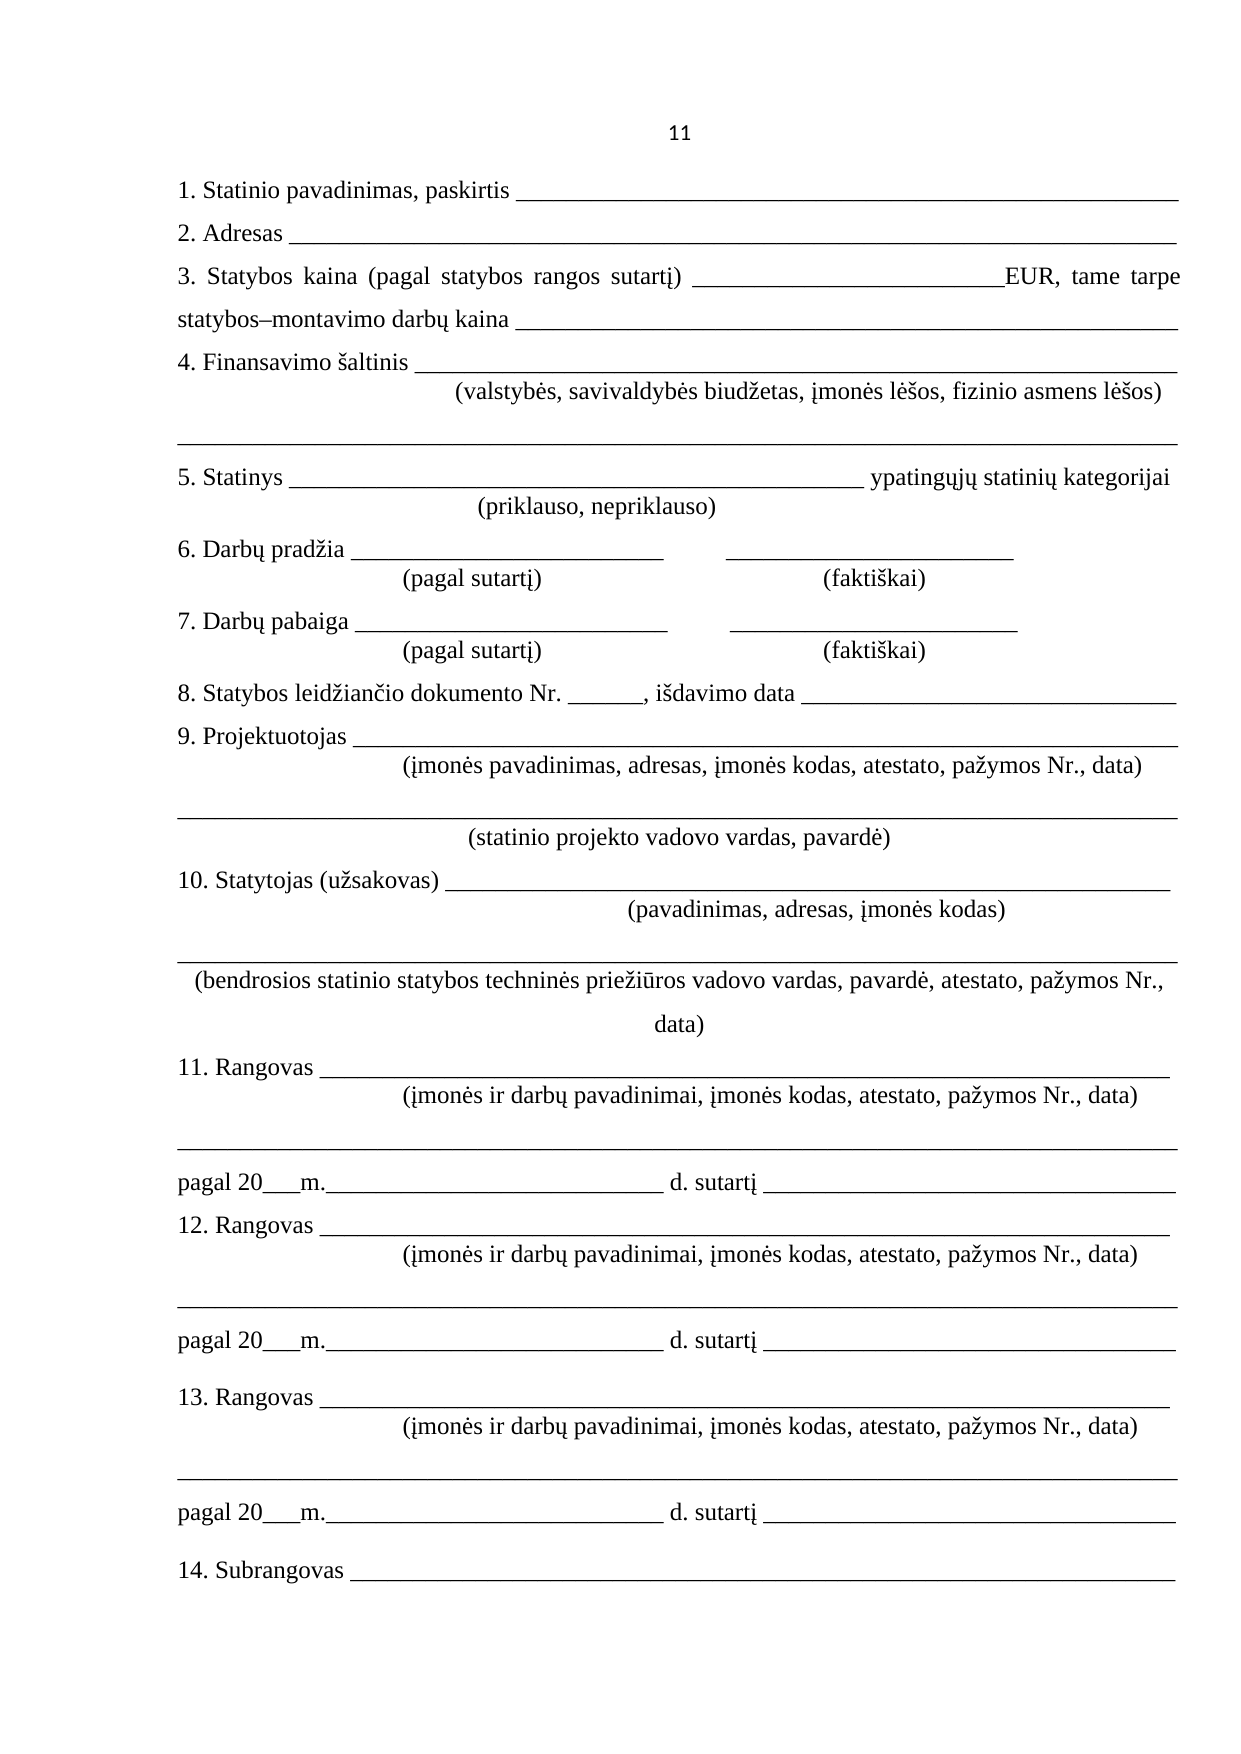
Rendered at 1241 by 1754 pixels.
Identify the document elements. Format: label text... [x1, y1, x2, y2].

text (įmonės ir darbų pavadinimai, įmonės kodas, atestato, pažymos Nr., data) [327, 1411, 1181, 1440]
text (įmonės ir darbų pavadinimai, įmonės kodas, atestato, pažymos Nr., data) [327, 1239, 1181, 1267]
text (pavadinimas, adresas, įmonės kodas) [552, 894, 1181, 922]
text pagal 20___m.___________________________ d. sutartį _________________________________ [177, 1167, 1181, 1196]
text 12. Rangovas ____________________________________________________________________ [177, 1210, 1181, 1239]
text 5. Statinys ______________________________________________ ypatingųjų statinių kategorijai [177, 462, 1181, 491]
text 8. Statybos leidžiančio dokumento Nr. ______, išdavimo data ______________________________ [177, 678, 1181, 707]
text ________________________________________________________________________________ [177, 1124, 1181, 1152]
text 13. Rangovas ____________________________________________________________________ [177, 1382, 1181, 1411]
text (statinio projekto vadovo vardas, pavardė) [177, 822, 1181, 851]
text pagal 20___m.___________________________ d. sutartį _________________________________ [177, 1497, 1181, 1526]
text (įmonės ir darbų pavadinimai, įmonės kodas, atestato, pažymos Nr., data) [327, 1081, 1181, 1109]
text 3. Statybos kaina (pagal statybos rangos sutartį) _________________________EUR, tame tarpe statybos–montavimo darbų kaina _____________________________________________________ [177, 261, 1181, 333]
text ________________________________________________________________________________ [177, 1454, 1181, 1483]
text (įmonės pavadinimas, adresas, įmonės kodas, atestato, pažymos Nr., data) [402, 750, 1181, 779]
text (pagal sutartį) (faktiškai) [402, 635, 1181, 664]
text 14. Subrangovas __________________________________________________________________ [177, 1555, 1181, 1584]
text (priklauso, nepriklauso) [402, 491, 1181, 520]
text ________________________________________________________________________________ [177, 419, 1181, 448]
text 1. Statinio pavadinimas, paskirtis _____________________________________________________ [177, 175, 1181, 204]
text (valstybės, savivaldybės biudžetas, įmonės lėšos, fizinio asmens lėšos) [177, 376, 1181, 405]
text ________________________________________________________________________________ [177, 793, 1181, 822]
text 2. Adresas _______________________________________________________________________ [177, 218, 1181, 247]
text 9. Projektuotojas __________________________________________________________________ [177, 721, 1181, 750]
text (pagal sutartį) (faktiškai) [327, 563, 1181, 592]
text 10. Statytojas (užsakovas) __________________________________________________________ [177, 865, 1181, 894]
text 7. Darbų pabaiga _________________________ _______________________ [177, 606, 1181, 635]
text 11. Rangovas ____________________________________________________________________ [177, 1052, 1181, 1081]
text ________________________________________________________________________________ [177, 1282, 1181, 1311]
text 4. Finansavimo šaltinis _____________________________________________________________ [177, 347, 1181, 376]
text ________________________________________________________________________________ [177, 937, 1181, 966]
text (bendrosios statinio statybos techninės priežiūros vadovo vardas, pavardė, atestato, pažymos Nr., data) [177, 966, 1181, 1037]
text 6. Darbų pradžia _________________________ _______________________ [177, 534, 1181, 563]
text pagal 20___m.___________________________ d. sutartį _________________________________ [177, 1325, 1181, 1354]
